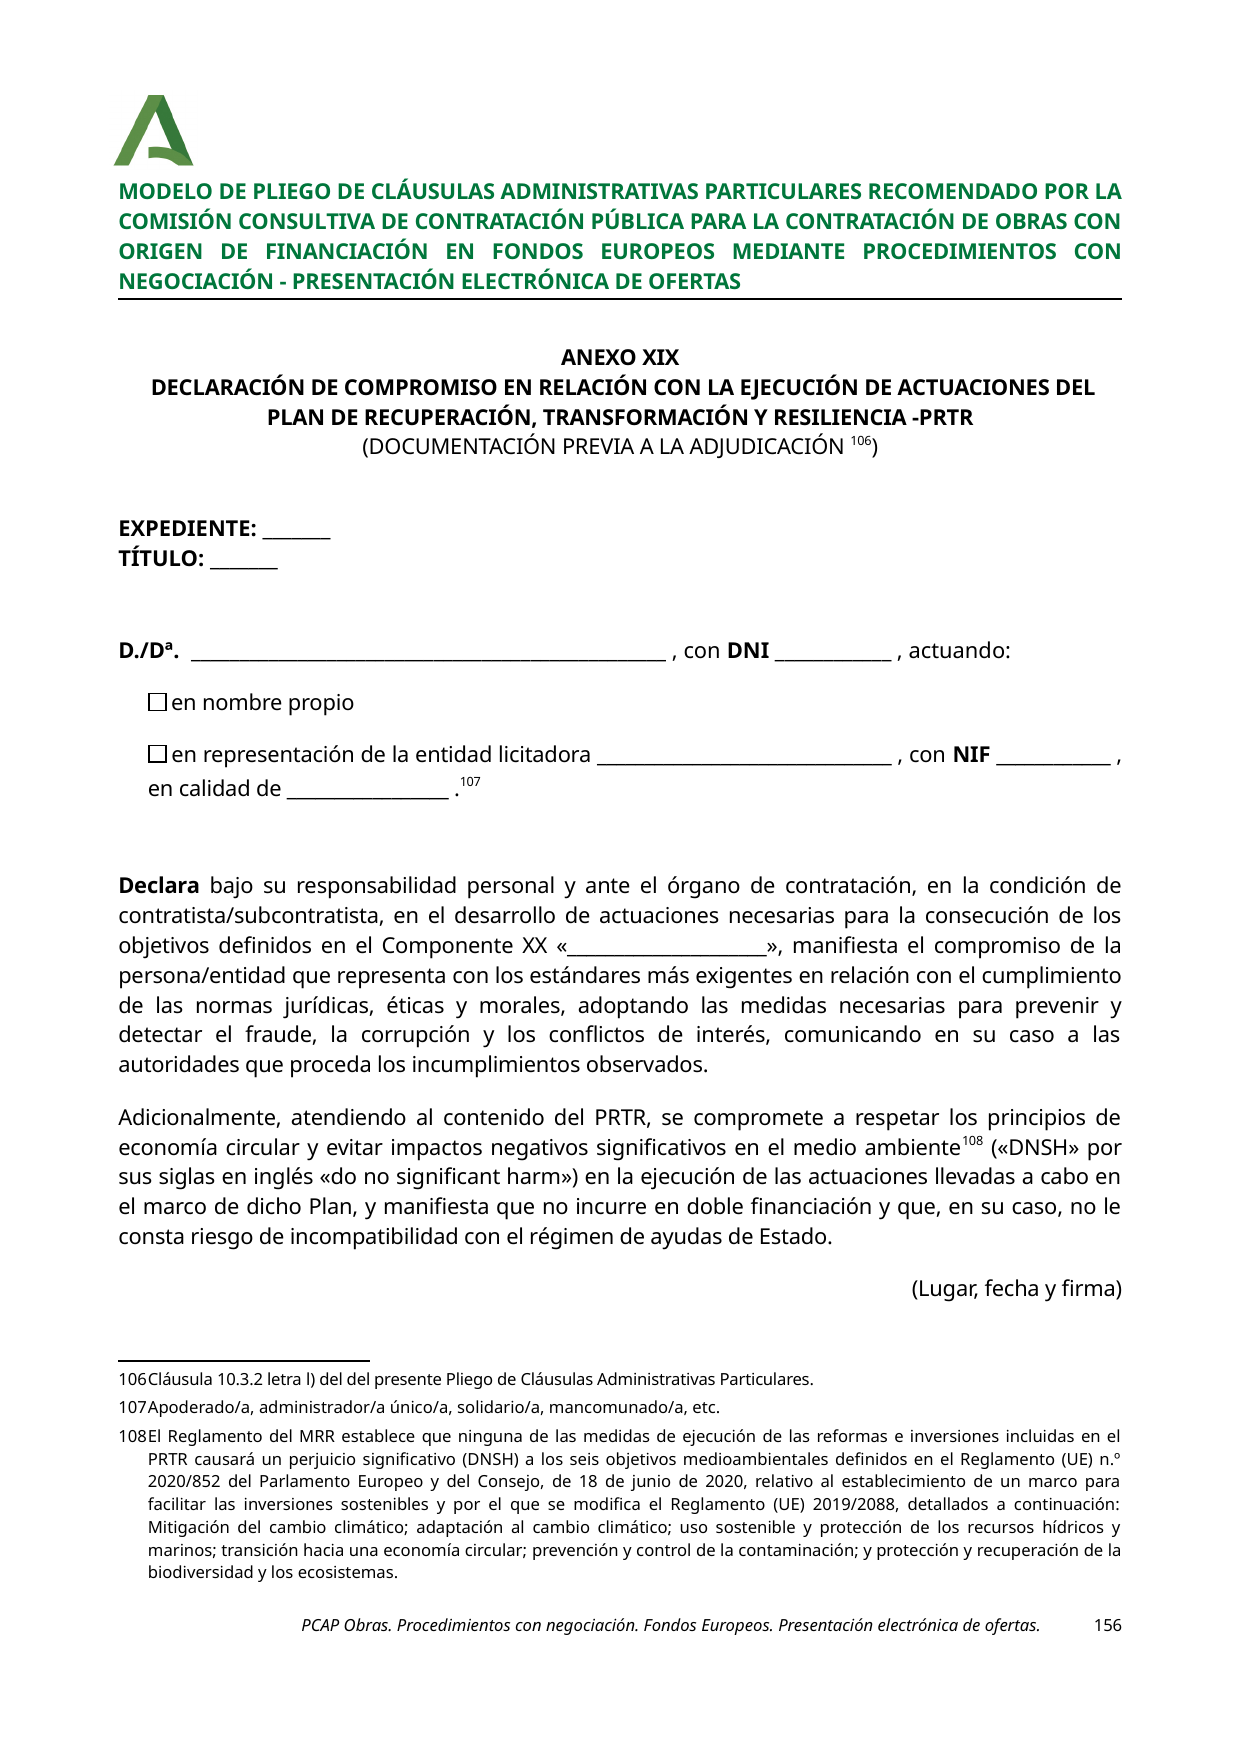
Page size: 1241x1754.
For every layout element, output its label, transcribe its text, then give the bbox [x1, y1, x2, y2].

text El Reglamento del MRR establece que ninguna de las medidas de ejecución de las reformas e inversiones incluidas en el PRTR causará un perjuicio significativo (DNSH) a los seis objetivos medioambientales definidos en el Reglamento (UE) n.º 2020/852 del Parlamento Europeo y del Consejo, de 18 de junio de 2020, relativo al establecimiento de un marco para facilitar las inversiones sostenibles y por el que se modifica el Reglamento (UE) 2019/2088, detallados a continuación: Mitigación del cambio climático; adaptación al cambio climático; uso sostenible y protección de los recursos hídricos y marinos; transición hacia una economía circular; prevención y control de la contaminación; y protección y recuperación de la biodiversidad y los ecosistemas. [118, 1425, 1122, 1584]
text D./Dª. _________________________________________________ , con DNI ____________ , actuando: [118, 635, 1122, 665]
picture [109, 90, 198, 170]
text TÍTULO: _______ [118, 543, 1122, 572]
text en nombre propio [148, 687, 1122, 717]
text EXPEDIENTE: _______ [118, 513, 1122, 543]
text Adicionalmente, atendiendo al contenido del PRTR, se compromete a respetar los principios de economía circular y evitar impactos negativos significativos en el medio ambiente («DNSH» por sus siglas en inglés «do no significant harm») en la ejecución de las actuaciones llevadas a cabo en el marco de dicho Plan, y manifiesta que no incurre en doble financiación y que, en su caso, no le consta riesgo de incompatibilidad con el régimen de ayudas de Estado. [118, 1102, 1122, 1251]
text DECLARACIÓN DE COMPROMISO EN RELACIÓN CON LA EJECUCIÓN DE ACTUACIONES DEL PLAN DE RECUPERACIÓN, TRANSFORMACIÓN Y RESILIENCIA -PRTR [118, 372, 1122, 431]
text MODELO DE PLIEGO DE CLÁUSULAS ADMINISTRATIVAS PARTICULARES RECOMENDADO POR LA COMISIÓN CONSULTIVA DE CONTRATACIÓN PÚBLICA PARA LA CONTRATACIÓN DE OBRAS CON ORIGEN DE FINANCIACIÓN EN FONDOS EUROPEOS MEDIANTE PROCEDIMIENTOS CON NEGOCIACIÓN - PRESENTACIÓN ELECTRÓNICA DE OFERTAS [118, 176, 1122, 298]
text en representación de la entidad licitadora _______________________________ , con NIF ____________ , en calidad de _________________ . [148, 739, 1122, 803]
text Declara bajo su responsabilidad personal y ante el órgano de contratación, en la condición de contratista/subcontratista, en el desarrollo de actuaciones necesarias para la consecución de los objetivos definidos en el Componente XX «_____________________», manifiesta el compromiso de la persona/entidad que representa con los estándares más exigentes en relación con el cumplimiento de las normas jurídicas, éticas y morales, adoptando las medidas necesarias para prevenir y detectar el fraude, la corrupción y los conflictos de interés, comunicando en su caso a las autoridades que proceda los incumplimientos observados. [118, 870, 1122, 1079]
text ANEXO XIX [118, 342, 1122, 372]
text (DOCUMENTACIÓN PREVIA A LA ADJUDICACIÓN ) [118, 431, 1122, 461]
text (Lugar, fecha y firma) [118, 1273, 1122, 1303]
text Apoderado/a, administrador/a único/a, solidario/a, mancomunado/a, etc. [118, 1396, 1122, 1419]
text Cláusula 10.3.2 letra l) del del presente Pliego de Cláusulas Administrativas Particulares. [118, 1367, 1122, 1390]
